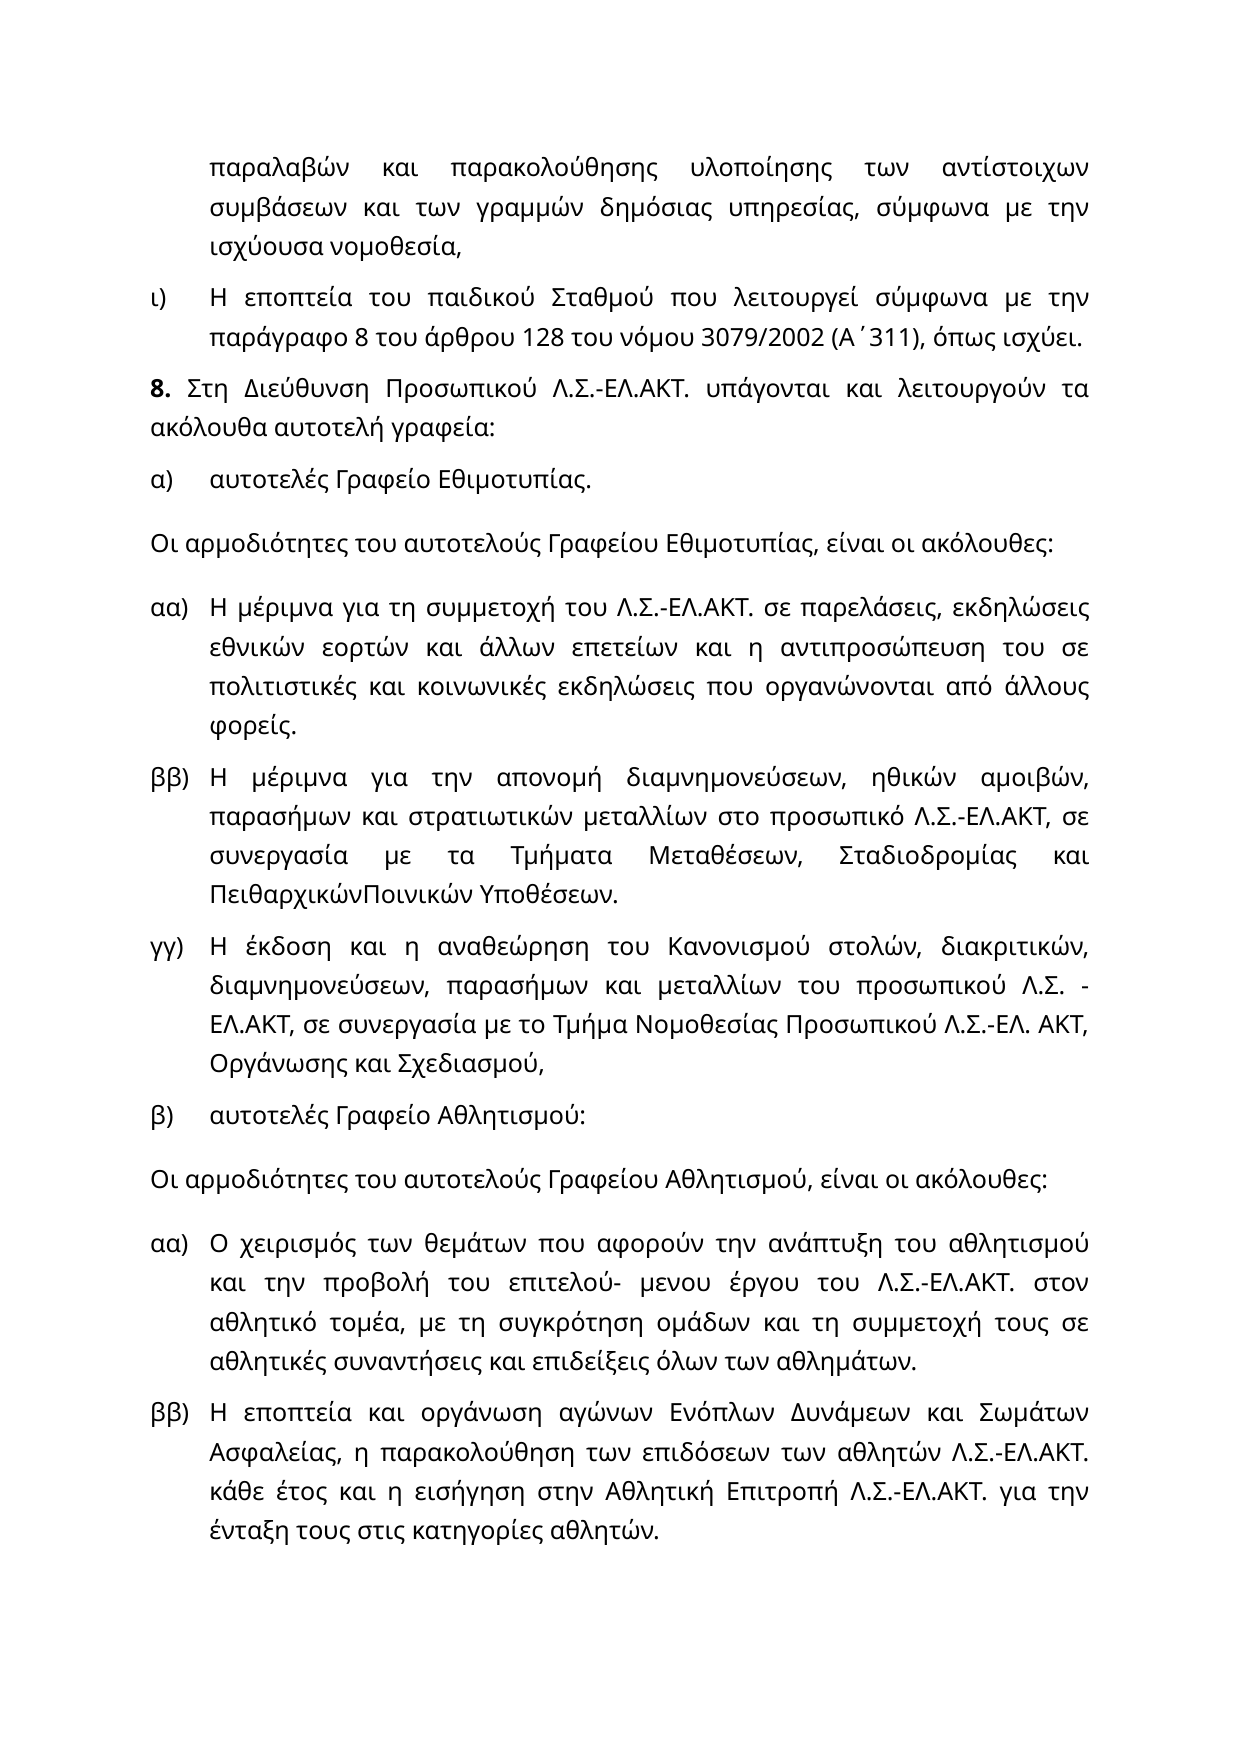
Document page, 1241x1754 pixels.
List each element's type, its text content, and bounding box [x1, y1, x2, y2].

list γγ) Η έκδοση και η αναθεώρηση του Κανονισμού στολών, διακριτικών, διαμνημονεύσεων, παρασήμων και μεταλλίων του προσωπικού Λ.Σ. - ΕΛ.ΑΚΤ, σε συνεργασία με το Τμήμα Νομοθεσίας Προσωπικού Λ.Σ.-ΕΛ. ΑΚΤ, Οργάνωσης και Σχεδιασμού, [150, 928, 1090, 1080]
list ββ) Η εποπτεία και οργάνωση αγώνων Ενόπλων Δυνάμεων και Σωμάτων Ασφαλείας, η παρακολούθηση των επιδόσεων των αθλητών Λ.Σ.-ΕΛ.ΑΚΤ. κάθε έτος και η εισήγηση στην Αθλητική Επιτροπή Λ.Σ.-ΕΛ.ΑΚΤ. για την ένταξη τους στις κατηγορίες αθλητών. [150, 1395, 1090, 1547]
text Οι αρμοδιότητες του αυτοτελούς Γραφείου Αθλητισμού, είναι οι ακόλουθες: [150, 1162, 1090, 1196]
list αα) Η μέριμνα για τη συμμετοχή του Λ.Σ.-ΕΛ.ΑΚΤ. σε παρελάσεις, εκδηλώσεις εθνικών εορτών και άλλων επετείων και η αντιπροσώπευση του σε πολιτιστικές και κοινωνικές εκδηλώσεις που οργανώνονται από άλλους φορείς. [150, 590, 1090, 742]
list ββ) Η μέριμνα για την απονομή διαμνημονεύσεων, ηθικών αμοιβών, παρασήμων και στρατιωτικών μεταλλίων στο προσωπικό Λ.Σ.-ΕΛ.ΑΚΤ, σε συνεργασία με τα Τμήματα Μεταθέσεων, Σταδιοδρομίας και ΠειθαρχικώνΠοινικών Υποθέσεων. [150, 759, 1090, 911]
list παραλαβών και παρακολούθησης υλοποίησης των αντίστοιχων συμβάσεων και των γραμμών δημόσιας υπηρεσίας, σύμφωνα με την ισχύουσα νομοθεσία, [150, 150, 1090, 262]
list β) αυτοτελές Γραφείο Αθλητισμού: [150, 1097, 1090, 1132]
text 8. Στη Διεύθυνση Προσωπικού Λ.Σ.-ΕΛ.ΑΚΤ. υπάγονται και λειτουργούν τα ακόλουθα αυτοτελή γραφεία: [150, 371, 1090, 444]
text Οι αρμοδιότητες του αυτοτελούς Γραφείου Εθιμοτυπίας, είναι οι ακόλουθες: [150, 526, 1090, 560]
list ι) Η εποπτεία του παιδικού Σταθμού που λειτουργεί σύμφωνα με την παράγραφο 8 του άρθρου 128 του νόμου 3079/2002 (Α΄311), όπως ισχύει. [150, 280, 1090, 353]
list αα) Ο χειρισμός των θεμάτων που αφορούν την ανάπτυξη του αθλητισμού και την προβολή του επιτελού- μενου έργου του Λ.Σ.-ΕΛ.ΑΚΤ. στον αθλητικό τομέα, με τη συγκρότηση ομάδων και τη συμμετοχή τους σε αθλητικές συναντήσεις και επιδείξεις όλων των αθλημάτων. [150, 1226, 1090, 1377]
list α) αυτοτελές Γραφείο Εθιμοτυπίας. [150, 462, 1090, 496]
